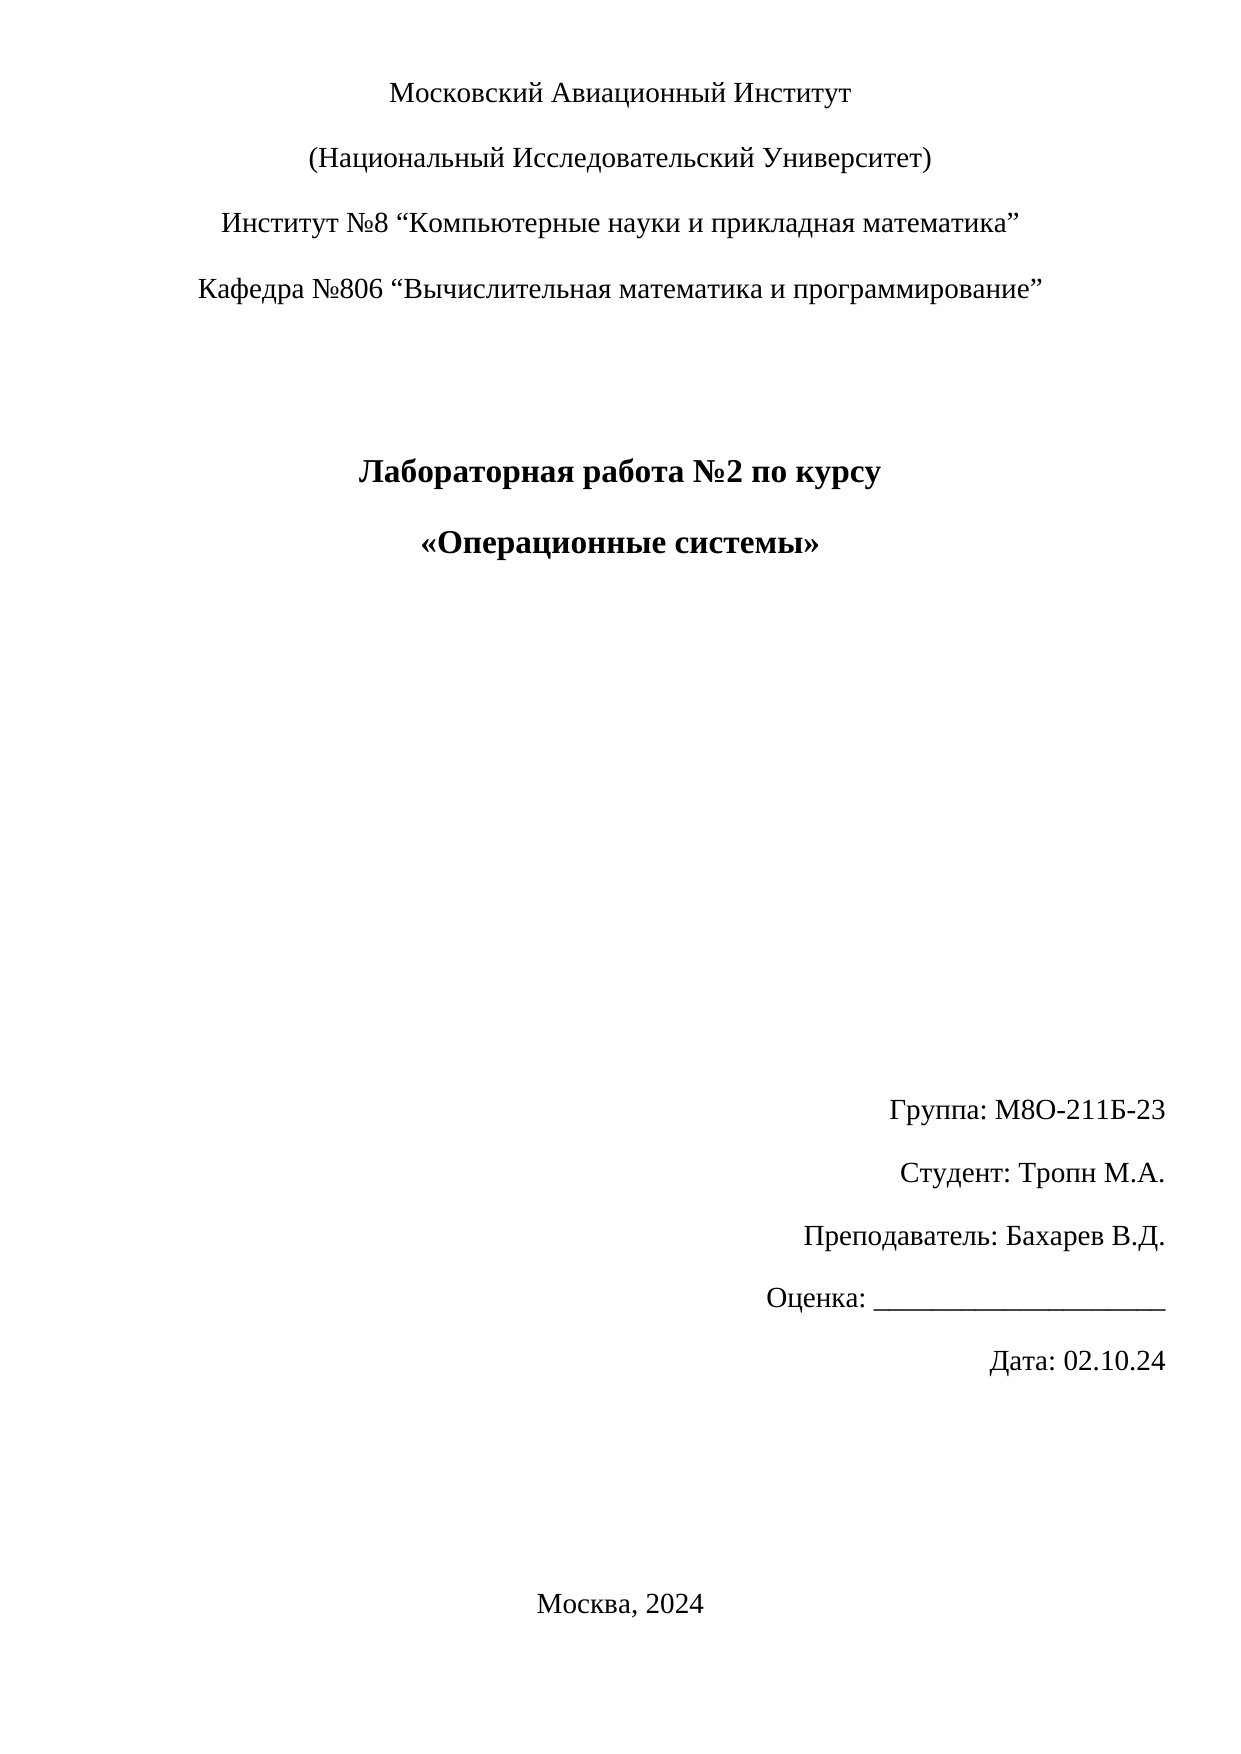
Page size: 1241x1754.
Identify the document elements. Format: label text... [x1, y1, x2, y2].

text Группа: М8О-211Б-23 [75, 1092, 1165, 1126]
text «Операционные системы» [75, 522, 1165, 560]
text Преподаватель: Бахарев В.Д. [75, 1218, 1165, 1251]
text Оценка: ____________________ [75, 1280, 1165, 1314]
text Дата: 02.10.24 [75, 1343, 1165, 1377]
text Лабораторная работа №2 по курсу [75, 451, 1165, 490]
text Московский Авиационный Институт [75, 75, 1165, 108]
text Институт №8 “Компьютерные науки и прикладная математика” [75, 206, 1165, 239]
text Кафедра №806 “Вычислительная математика и программирование” [75, 271, 1165, 304]
text (Национальный Исследовательский Университет) [75, 140, 1165, 174]
text Студент: Тропн М.А. [75, 1155, 1165, 1188]
text Москва, 2024 [75, 1587, 1165, 1620]
